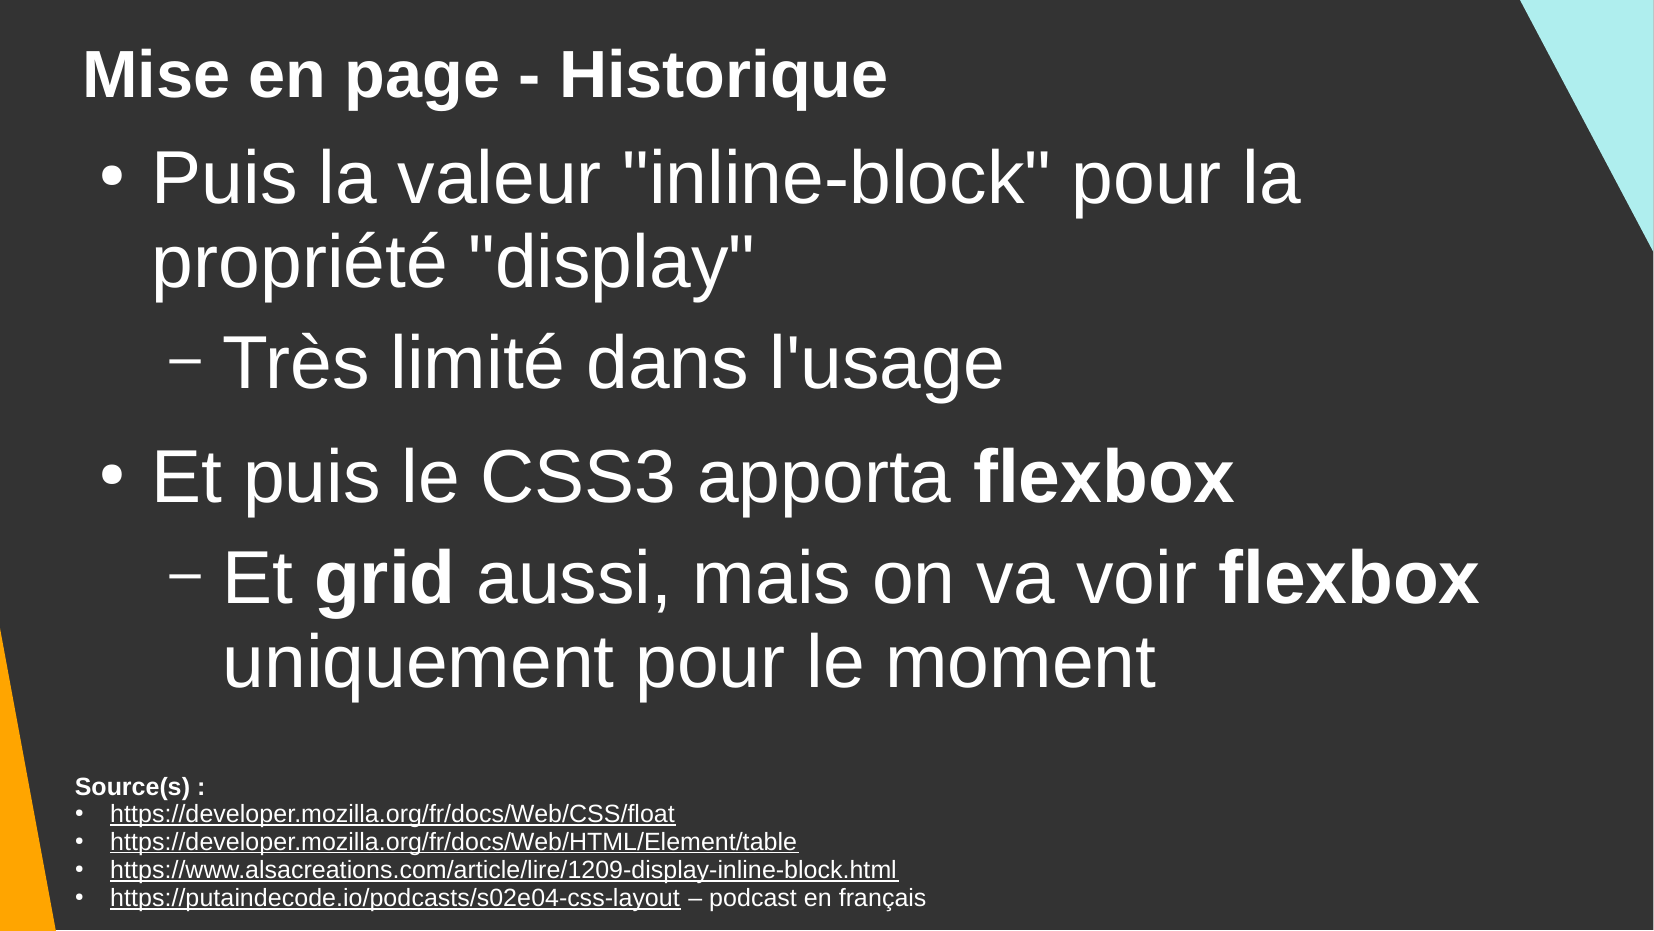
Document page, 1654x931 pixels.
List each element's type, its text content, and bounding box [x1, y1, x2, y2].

title Mise en page - Historique [82, 37, 1571, 114]
text_box [0, 628, 56, 931]
text_box [1520, 0, 1654, 254]
list Puis la valeur "inline-block" pour la propriété "display" Très limité dans l'usage Et puis le CSS3 apporta flexbox Et grid aussi, mais on va voir flexbox uniquement pour le moment [80, 135, 1605, 745]
text_box Source(s) : https://developer.mozilla.org/fr/docs/Web/CSS/float https://developer.mozilla.org/fr/docs/Web/HTML/Element/table https://www.alsacreations.com/article/lire/1209-display-inline-block.html https://putaindecode.io/podcasts/s02e04-css-layout – podcast en français [60, 764, 1546, 920]
